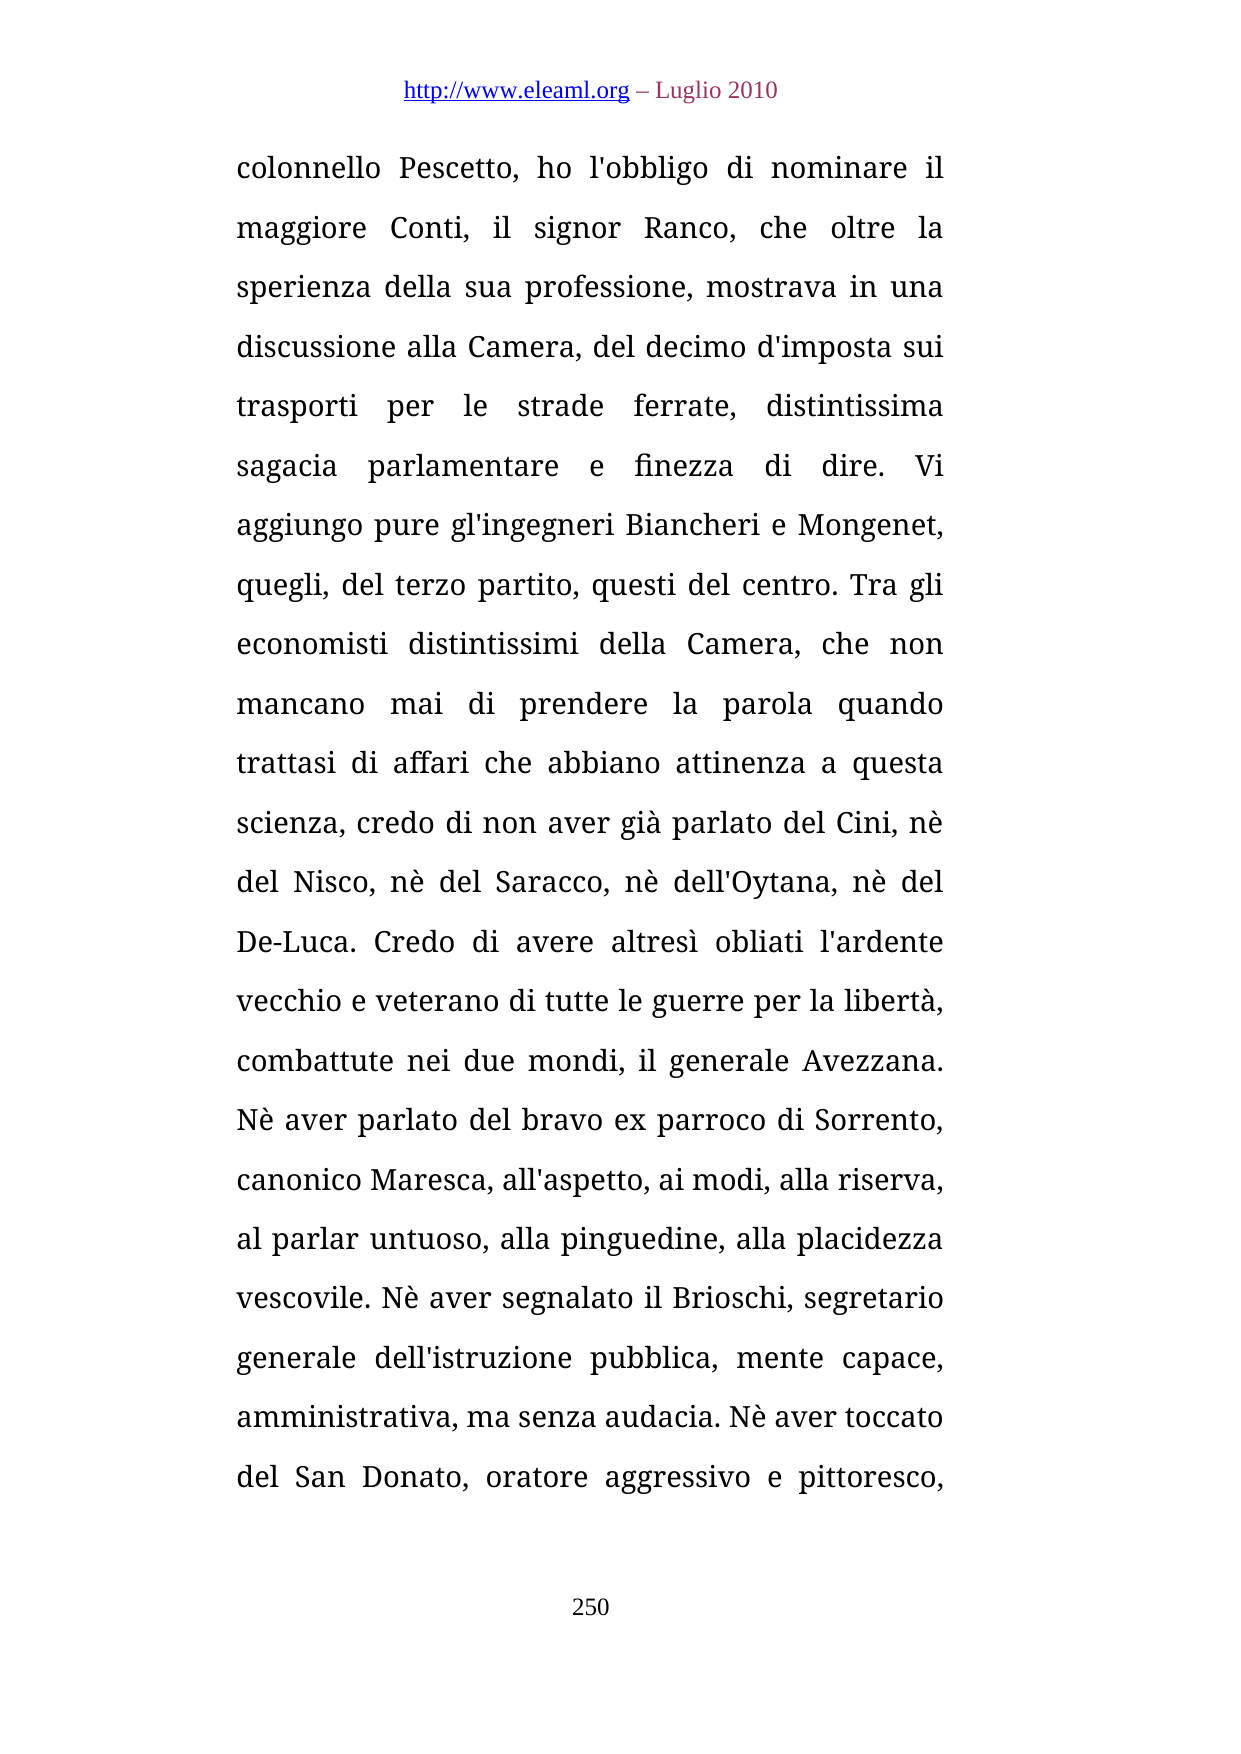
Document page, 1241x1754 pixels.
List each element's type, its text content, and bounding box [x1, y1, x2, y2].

text colonnello Pescetto, ho l'obbligo di nominare il maggiore Conti, il signor Ranco, che oltre la sperienza della sua professione, mostrava in una discussione alla Camera, del decimo d'imposta sui trasporti per le strade ferrate, distintissima sagacia parlamentare e finezza di dire. Vi aggiungo pure gl'ingegneri Biancheri e Mongenet, quegli, del terzo partito, questi del centro. Tra gli economisti distintissimi della Camera, che non mancano mai di prendere la parola quando trattasi di affari che abbiano attinenza a questa scienza, credo di non aver già parlato del Cini, nè del Nisco, nè del Saracco, nè dell'Oytana, nè del De-Luca. Credo di avere altresì obliati l'ardente vecchio e veterano di tutte le guerre per la libertà, combattute nei due mondi, il generale Avezzana. Nè aver parlato del bravo ex parroco di Sorrento, canonico Maresca, all'aspetto, ai modi, alla riserva, al parlar untuoso, alla pinguedine, alla placidezza vescovile. Nè aver segnalato il Brioschi, segretario generale dell'istruzione pubblica, mente capace, amministrativa, ma senza audacia. Nè aver toccato del San Donato, oratore aggressivo e pittoresco, [236, 148, 945, 1496]
